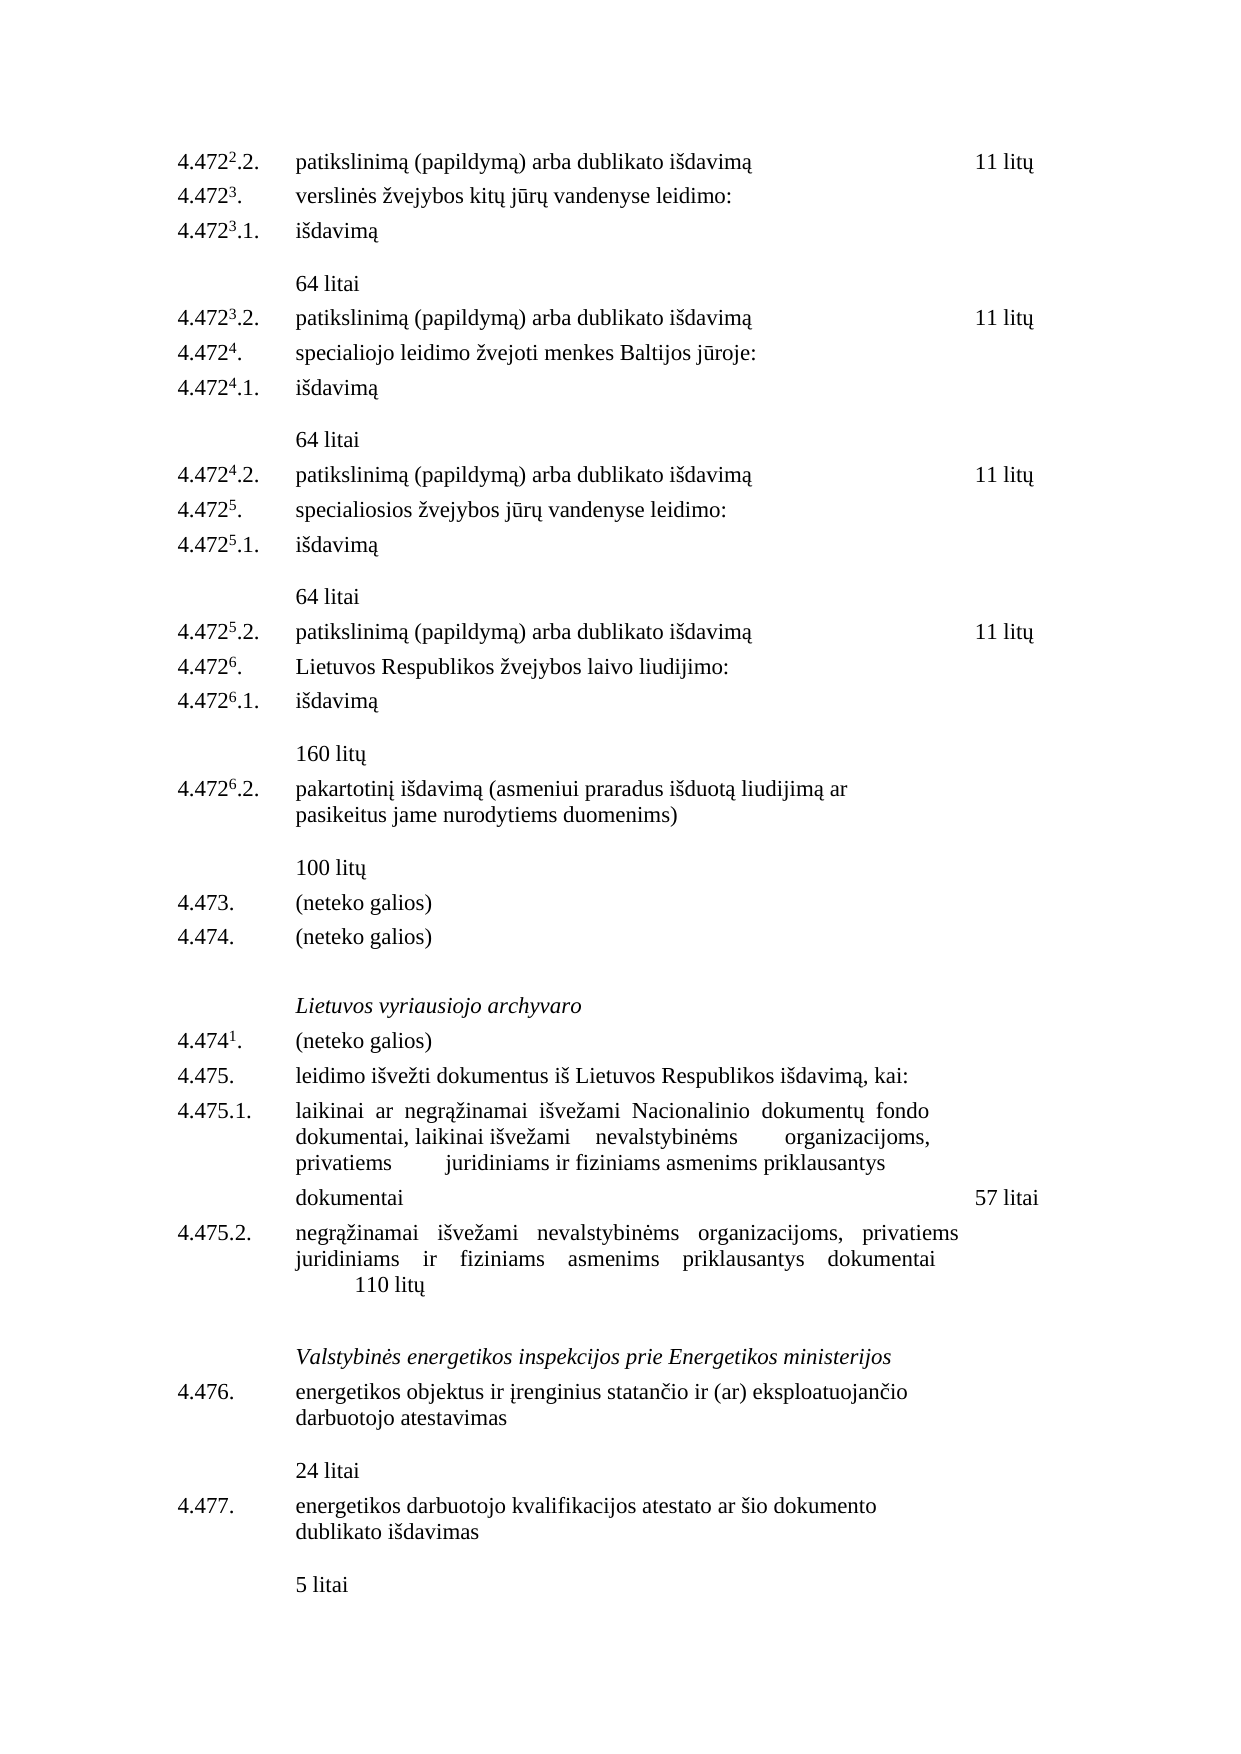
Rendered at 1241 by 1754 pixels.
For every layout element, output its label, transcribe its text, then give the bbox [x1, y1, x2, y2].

text 4.4723.2. patikslinimą (papildymą) arba dublikato išdavimą 11 litų [177, 304, 1122, 331]
text 4.4726.2. pakartotinį išdavimą (asmeniui praradus išduotą liudijimą ar pasikeitus jame nurodytiems duomenims) 100 litų [177, 775, 930, 880]
text 4.4724.2. patikslinimą (papildymą) arba dublikato išdavimą 11 litų [177, 461, 1122, 488]
text 4.4726.1. išdavimą 160 litų [177, 687, 930, 766]
text 4.4724.1. išdavimą 64 litai [177, 374, 856, 453]
text 4.475. leidimo išvežti dokumentus iš Lietuvos Respublikos išdavimą, kai: [177, 1062, 1122, 1088]
text 4.4725.1. išdavimą 64 litai [177, 531, 856, 610]
text 4.473. (neteko galios) [177, 888, 1122, 915]
text Lietuvos vyriausiojo archyvaro [177, 993, 1122, 1019]
text 4.4723.1. išdavimą 64 litai [177, 217, 856, 296]
text 4.4722.2. patikslinimą (papildymą) arba dublikato išdavimą 11 litų [177, 148, 1122, 174]
text 4.4741. (neteko galios) [177, 1027, 1122, 1054]
text 4.4724. specialiojo leidimo žvejoti menkes Baltijos jūroje: [177, 339, 856, 366]
text dokumentai 57 litai [177, 1184, 1122, 1210]
text Valstybinės energetikos inspekcijos prie Energetikos ministerijos [177, 1343, 1122, 1369]
text 4.474. (neteko galios) [177, 923, 1122, 949]
text 4.4726. Lietuvos Respublikos žvejybos laivo liudijimo: [177, 653, 930, 679]
text 4.4725. specialiosios žvejybos jūrų vandenyse leidimo: [177, 496, 856, 522]
text 4.475.1. laikinai ar negrąžinamai išvežami Nacionalinio dokumentų fondo dokumentai, laikinai išvežami nevalstybinėms organizacijoms, privatiems juridiniams ir fiziniams asmenims priklausantys [177, 1097, 930, 1176]
text 4.4723. verslinės žvejybos kitų jūrų vandenyse leidimo: [177, 182, 856, 209]
text 4.475.2. negrąžinamai išvežami nevalstybinėms organizacijoms, privatiems juridiniams ir fiziniams asmenims priklausantys dokumentai 110 litų [177, 1219, 960, 1298]
text 4.4725.2. patikslinimą (papildymą) arba dublikato išdavimą 11 litų [177, 618, 1122, 644]
text 4.477. energetikos darbuotojo kvalifikacijos atestato ar šio dokumento dublikato išdavimas 5 litai [177, 1492, 974, 1597]
text 4.476. energetikos objektus ir įrenginius statančio ir (ar) eksploatuojančio darbuotojo atestavimas 24 litai [177, 1378, 974, 1483]
